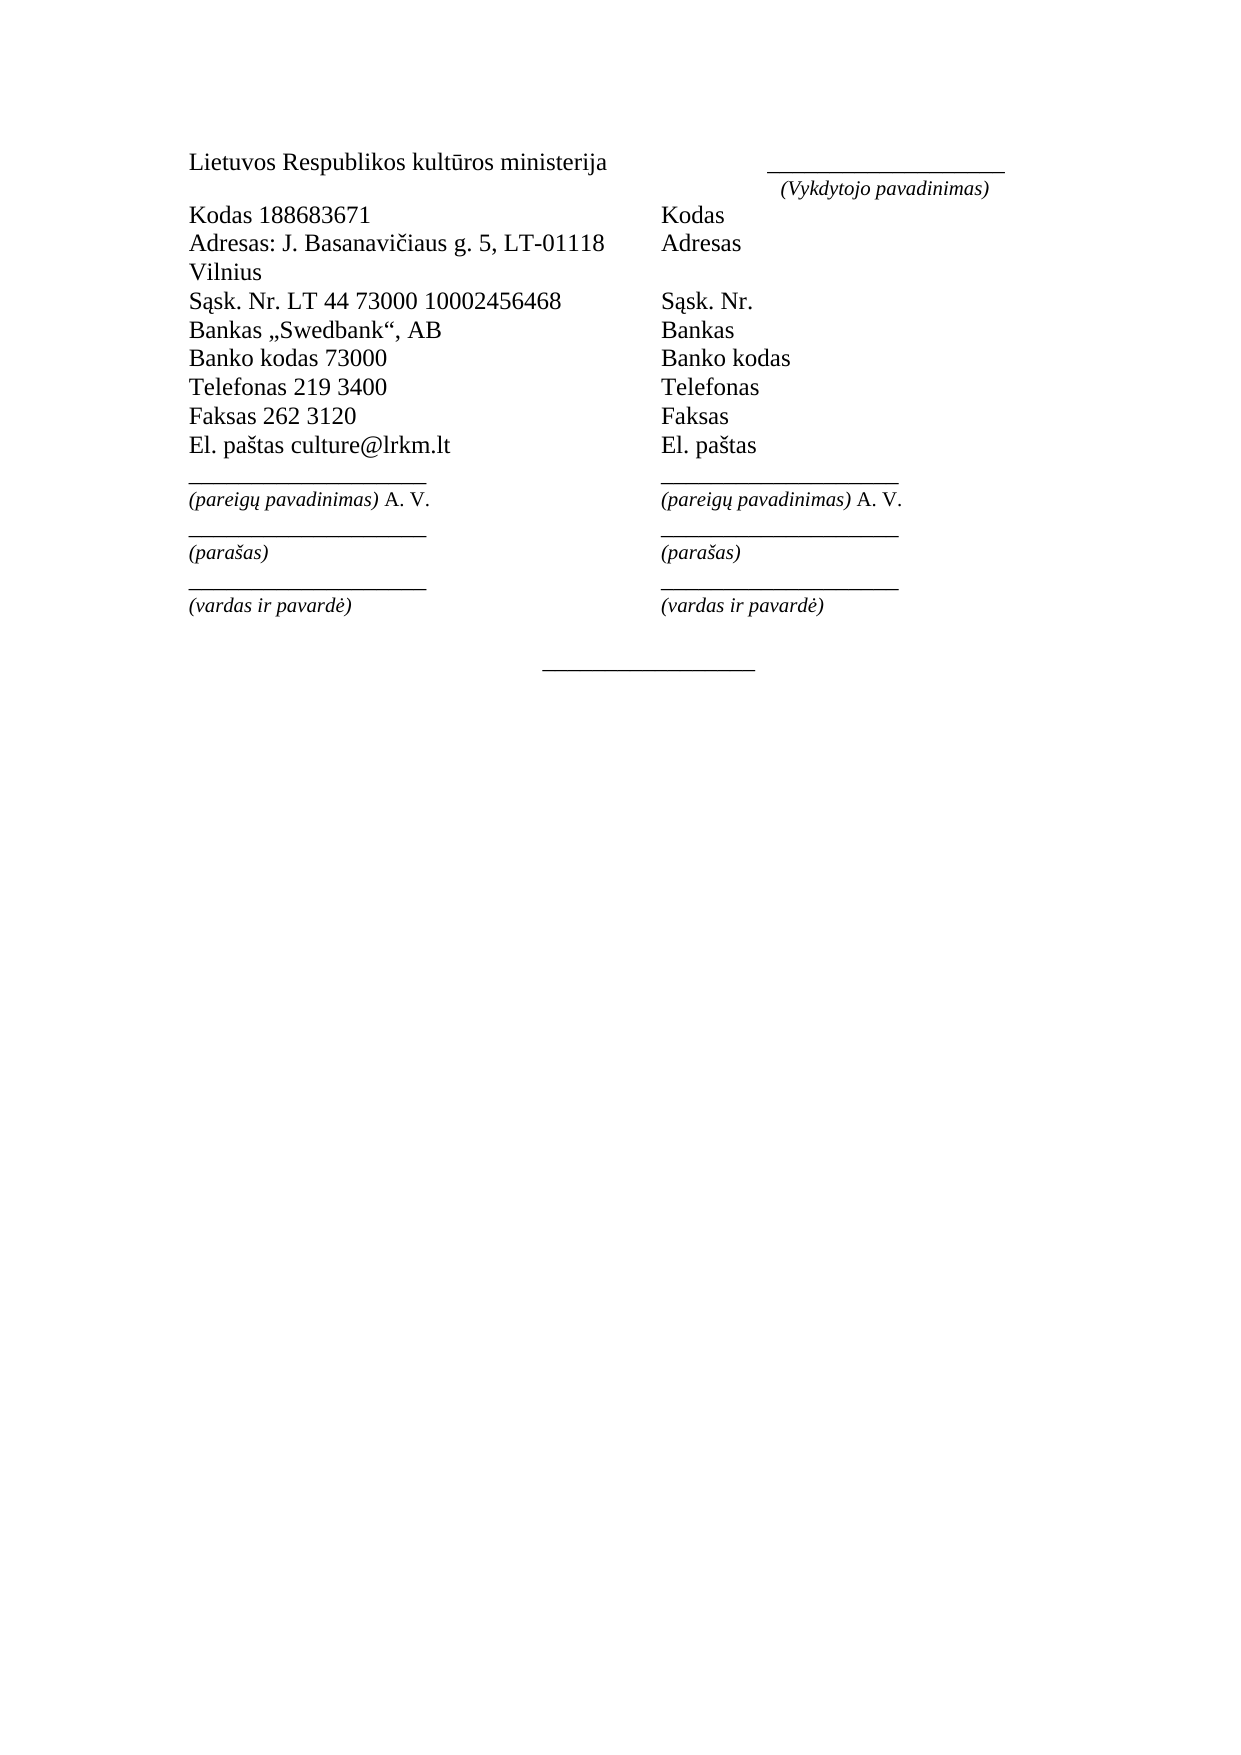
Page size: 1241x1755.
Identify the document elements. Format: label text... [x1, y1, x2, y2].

table_cell Kodas 188683671 [177, 200, 649, 228]
table_cell ___________________ (parašas) [177, 511, 649, 564]
table_cell Bankas [650, 315, 1122, 343]
table_cell ___________________ (pareigų pavadinimas) A. V. [177, 459, 649, 511]
text _________________ [177, 646, 1122, 674]
table_header Lietuvos Respublikos kultūros ministerija [177, 147, 649, 200]
table_cell Faksas [650, 401, 1122, 430]
table_cell El. paštas [650, 430, 1122, 458]
table_cell Banko kodas 73000 [177, 344, 649, 372]
table_cell ___________________ (pareigų pavadinimas) A. V. [650, 459, 1122, 511]
table_header ___________________ (Vykdytojo pavadinimas) [650, 147, 1122, 200]
table_cell Adresas [650, 229, 1122, 286]
table_cell Faksas 262 3120 [177, 401, 649, 430]
table_cell Telefonas 219 3400 [177, 372, 649, 401]
table_cell Sąsk. Nr. [650, 286, 1122, 315]
table_cell Adresas: J. Basanavičiaus g. 5, LT-01118 Vilnius [177, 229, 649, 286]
table_cell Kodas [650, 200, 1122, 228]
table_cell ___________________ (vardas ir pavardė) [177, 564, 649, 617]
table_cell Telefonas [650, 372, 1122, 401]
table_cell El. paštas culture@lrkm.lt [177, 430, 649, 458]
table_cell ___________________ (vardas ir pavardė) [650, 564, 1122, 617]
table_cell Sąsk. Nr. LT 44 73000 10002456468 [177, 286, 649, 315]
table_cell Banko kodas [650, 344, 1122, 372]
table_cell ___________________ (parašas) [650, 511, 1122, 564]
table_cell Bankas „Swedbank“, AB [177, 315, 649, 343]
